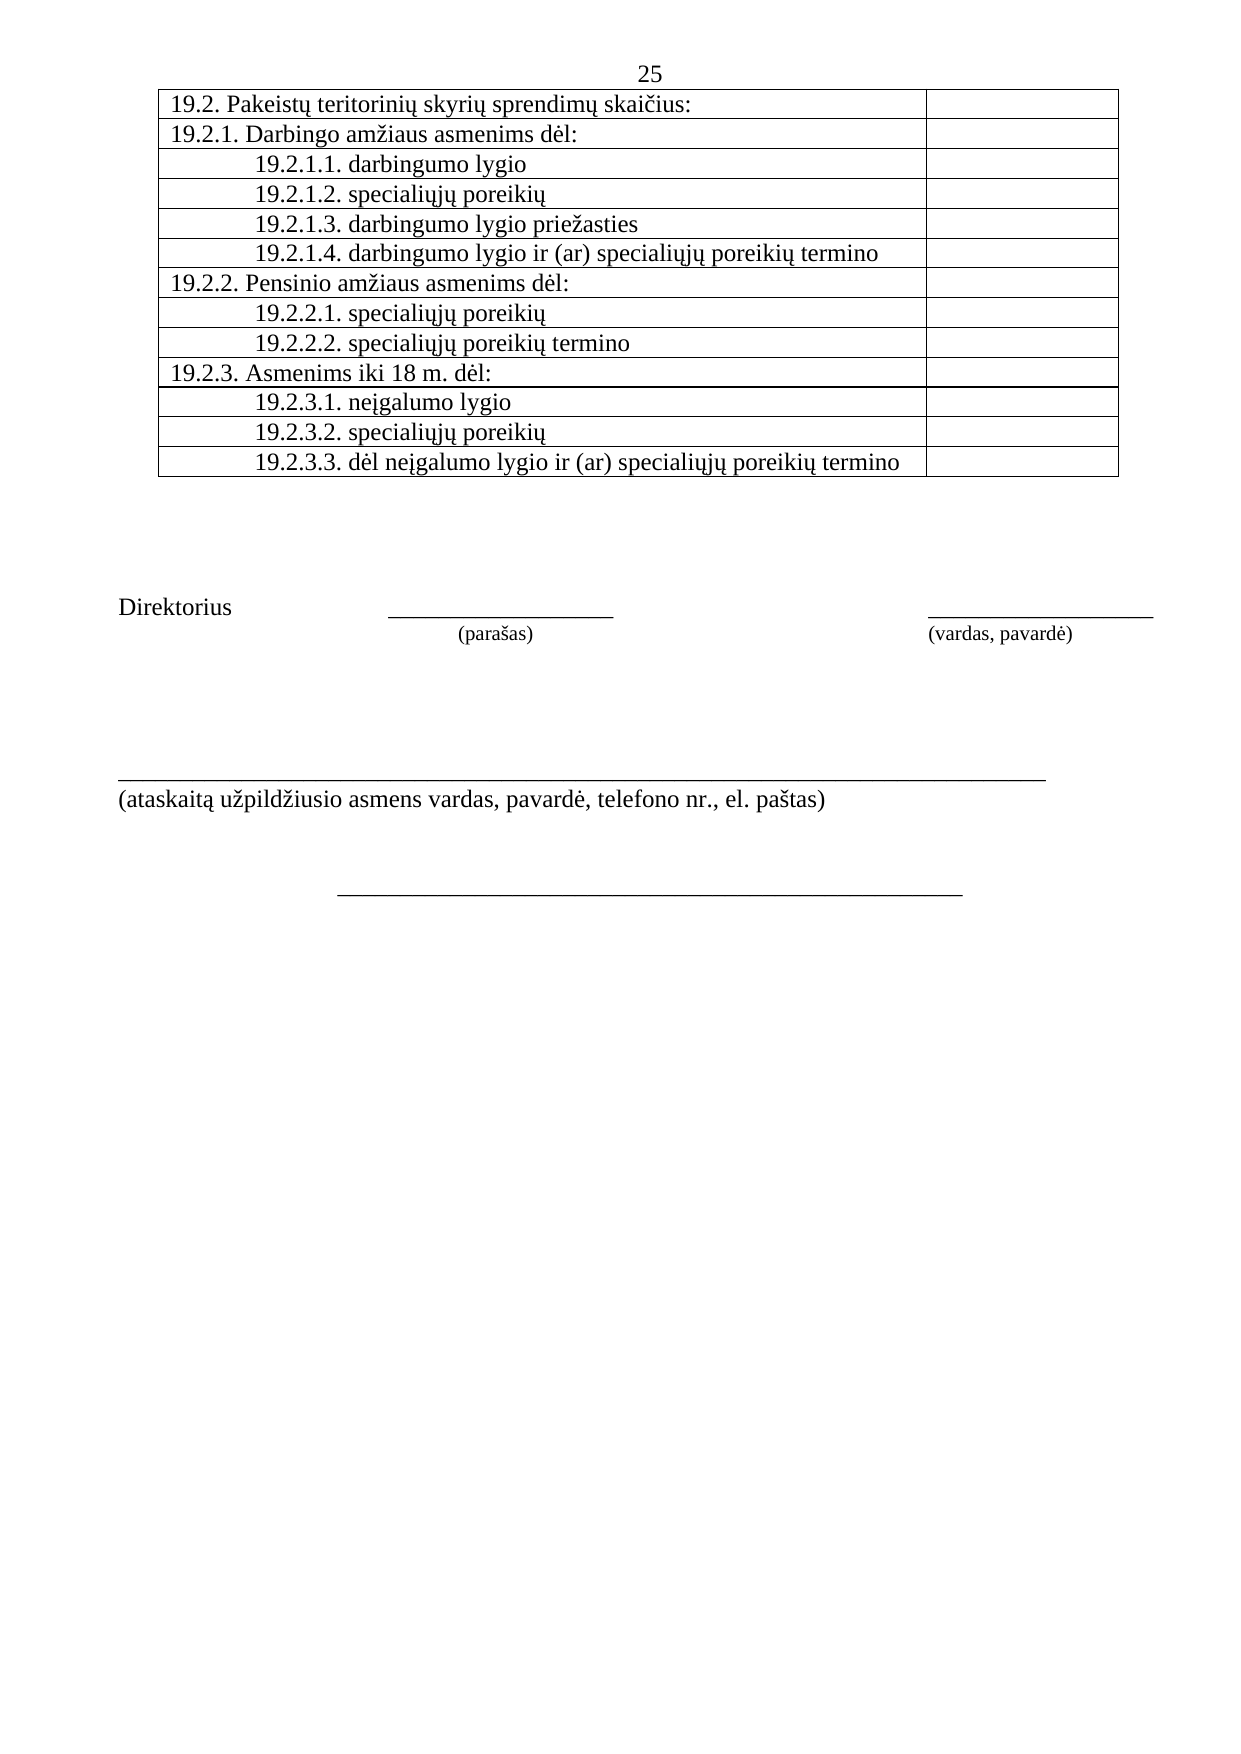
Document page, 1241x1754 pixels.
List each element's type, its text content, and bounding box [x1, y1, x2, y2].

table_cell [927, 328, 1118, 357]
table_cell 19.2. Pakeistų teritorinių skyrių sprendimų skaičius: [159, 90, 926, 118]
table_cell [927, 209, 1118, 237]
table_cell 19.2.1.2. specialiųjų poreikių [159, 179, 926, 208]
table_cell [927, 239, 1118, 267]
text Direktorius __________________ __________________ [118, 592, 1181, 621]
table_cell [927, 179, 1118, 208]
table_cell 19.2.1. Darbingo amžiaus asmenims dėl: [159, 119, 926, 148]
table_cell [927, 119, 1118, 148]
table_cell 19.2.3.1. neįgalumo lygio [159, 388, 926, 416]
table_cell 19.2.2. Pensinio amžiaus asmenims dėl: [159, 268, 926, 297]
text _ [118, 755, 1181, 784]
table_cell 19.2.3. Asmenims iki 18 m. dėl: [159, 358, 926, 386]
table_cell 19.2.2.1. specialiųjų poreikių [159, 298, 926, 327]
table_cell 19.2.1.4. darbingumo lygio ir (ar) specialiųjų poreikių termino [159, 239, 926, 267]
table_cell 19.2.2.2. specialiųjų poreikių termino [159, 328, 926, 357]
table_cell [927, 90, 1118, 118]
text __________________________________________________ [118, 870, 1181, 899]
table_cell [927, 149, 1118, 178]
table_cell 19.2.1.1. darbingumo lygio [159, 149, 926, 178]
table_cell [927, 447, 1118, 476]
table_cell [927, 388, 1118, 416]
table_cell [927, 298, 1118, 327]
text (parašas) (vardas, pavardė) [388, 621, 1181, 669]
table_cell 19.2.3.2. specialiųjų poreikių [159, 417, 926, 446]
table_cell 19.2.3.3. dėl neįgalumo lygio ir (ar) specialiųjų poreikių termino [159, 447, 926, 476]
table_cell [927, 417, 1118, 446]
table_cell [927, 358, 1118, 386]
text (ataskaitą užpildžiusio asmens vardas, pavardė, telefono nr., el. paštas) [118, 784, 1181, 812]
table_cell 19.2.1.3. darbingumo lygio priežasties [159, 209, 926, 237]
table_cell [927, 268, 1118, 297]
